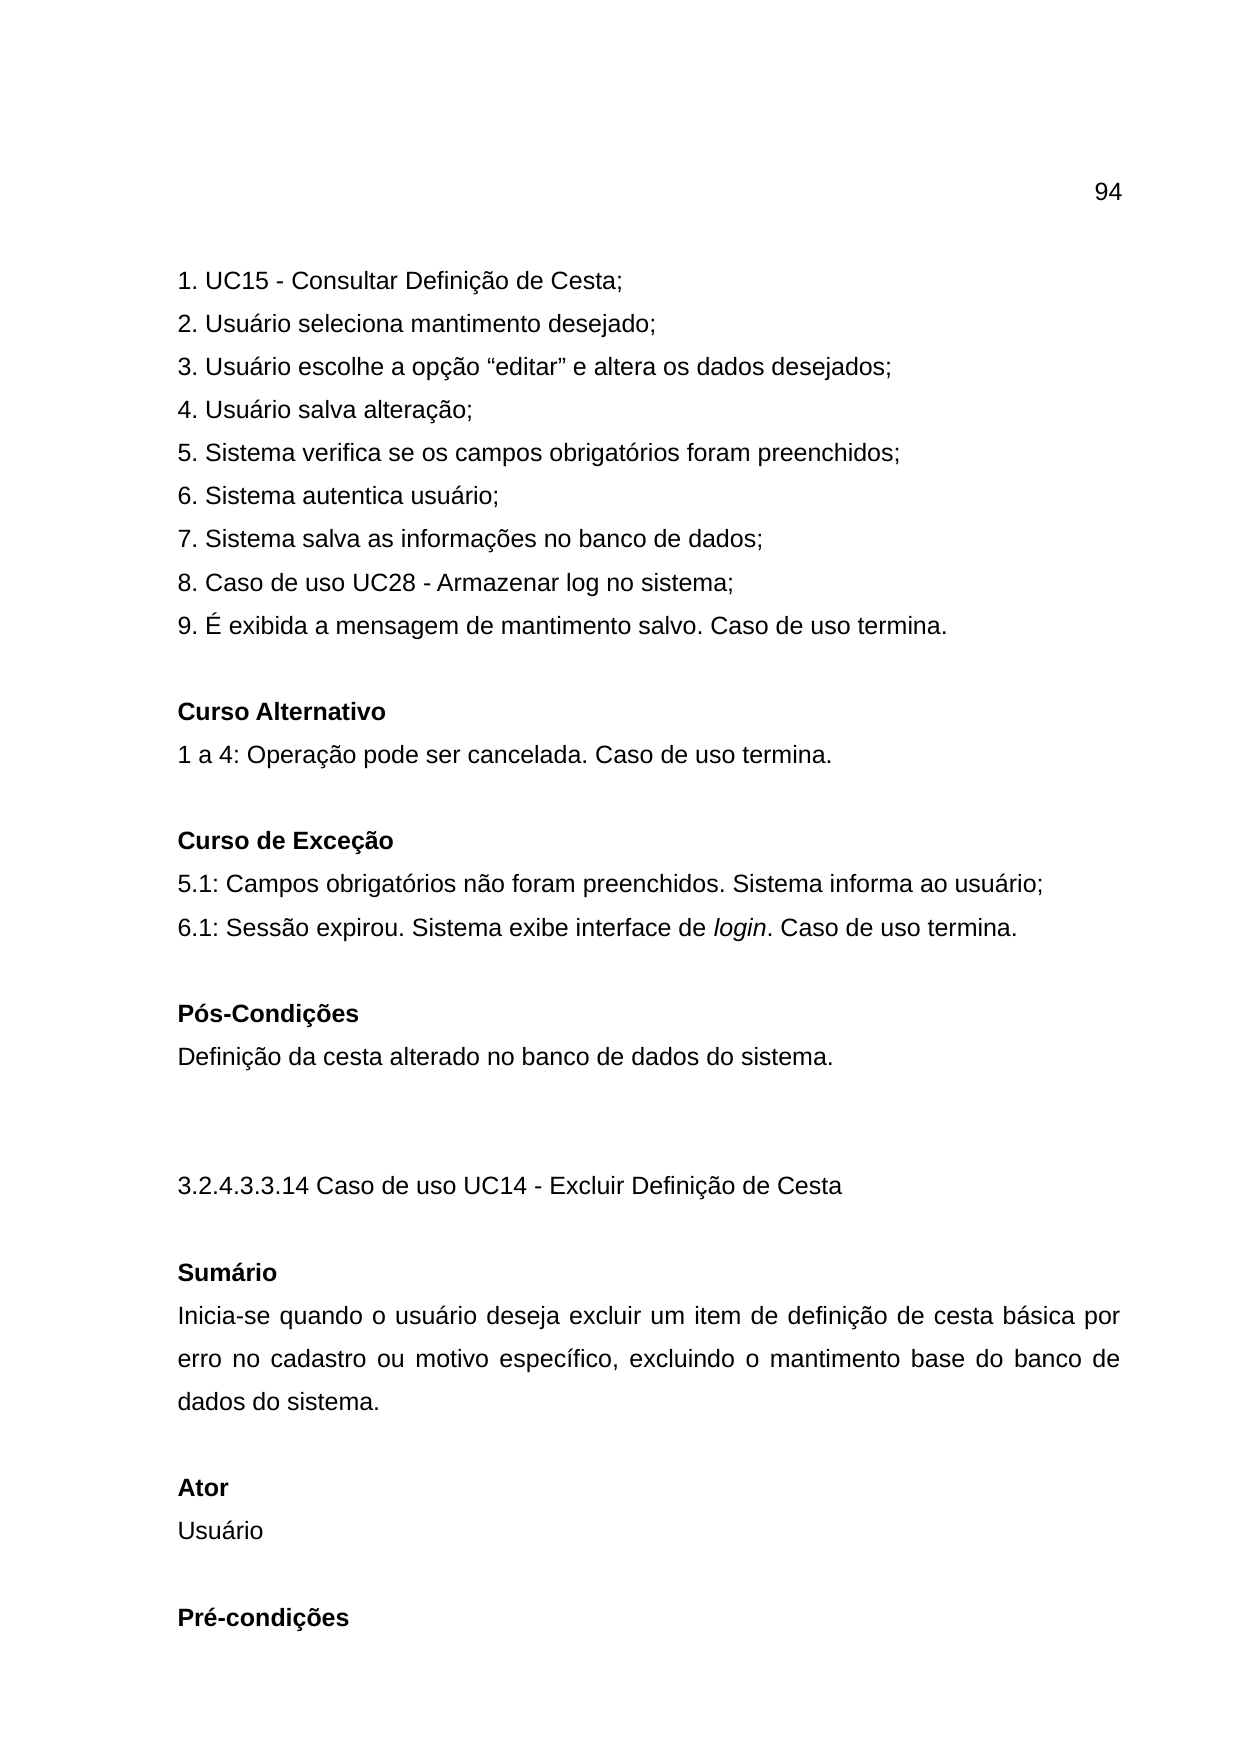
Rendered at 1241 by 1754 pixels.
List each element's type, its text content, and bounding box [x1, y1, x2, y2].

text Sumário [177, 1258, 1122, 1286]
text Pré-condições [177, 1603, 1122, 1631]
text Definição da cesta alterado no banco de dados do sistema. [177, 1042, 1122, 1071]
text 1. UC15 - Consultar Definição de Cesta; [177, 266, 1122, 294]
text Ator [177, 1473, 1122, 1502]
text 6.1: Sessão expirou. Sistema exibe interface de login. Caso de uso termina. [177, 913, 1122, 941]
text 5. Sistema verifica se os campos obrigatórios foram preenchidos; [177, 438, 1122, 467]
text 4. Usuário salva alteração; [177, 395, 1122, 424]
text 1 a 4: Operação pode ser cancelada. Caso de uso termina. [177, 740, 1122, 769]
text 6. Sistema autentica usuário; [177, 481, 1122, 510]
text 9. É exibida a mensagem de mantimento salvo. Caso de uso termina. [177, 611, 1122, 639]
text Usuário [177, 1516, 1122, 1545]
text 2. Usuário seleciona mantimento desejado; [177, 309, 1122, 338]
text 7. Sistema salva as informações no banco de dados; [177, 524, 1122, 553]
text Curso Alternativo [177, 697, 1122, 726]
text 3.2.4.3.3.14 Caso de uso UC14 - Excluir Definição de Cesta [177, 1171, 1122, 1200]
text 5.1: Campos obrigatórios não foram preenchidos. Sistema informa ao usuário; [177, 869, 1122, 898]
text Inicia-se quando o usuário deseja excluir um item de definição de cesta básica por erro no cadastro ou motivo específico, excluindo o mantimento base do banco de dados do sistema. [177, 1301, 1122, 1416]
text 8. Caso de uso UC28 - Armazenar log no sistema; [177, 568, 1122, 596]
text Pós-Condições [177, 999, 1122, 1028]
text 3. Usuário escolhe a opção “editar” e altera os dados desejados; [177, 352, 1122, 381]
text Curso de Exceção [177, 826, 1122, 855]
